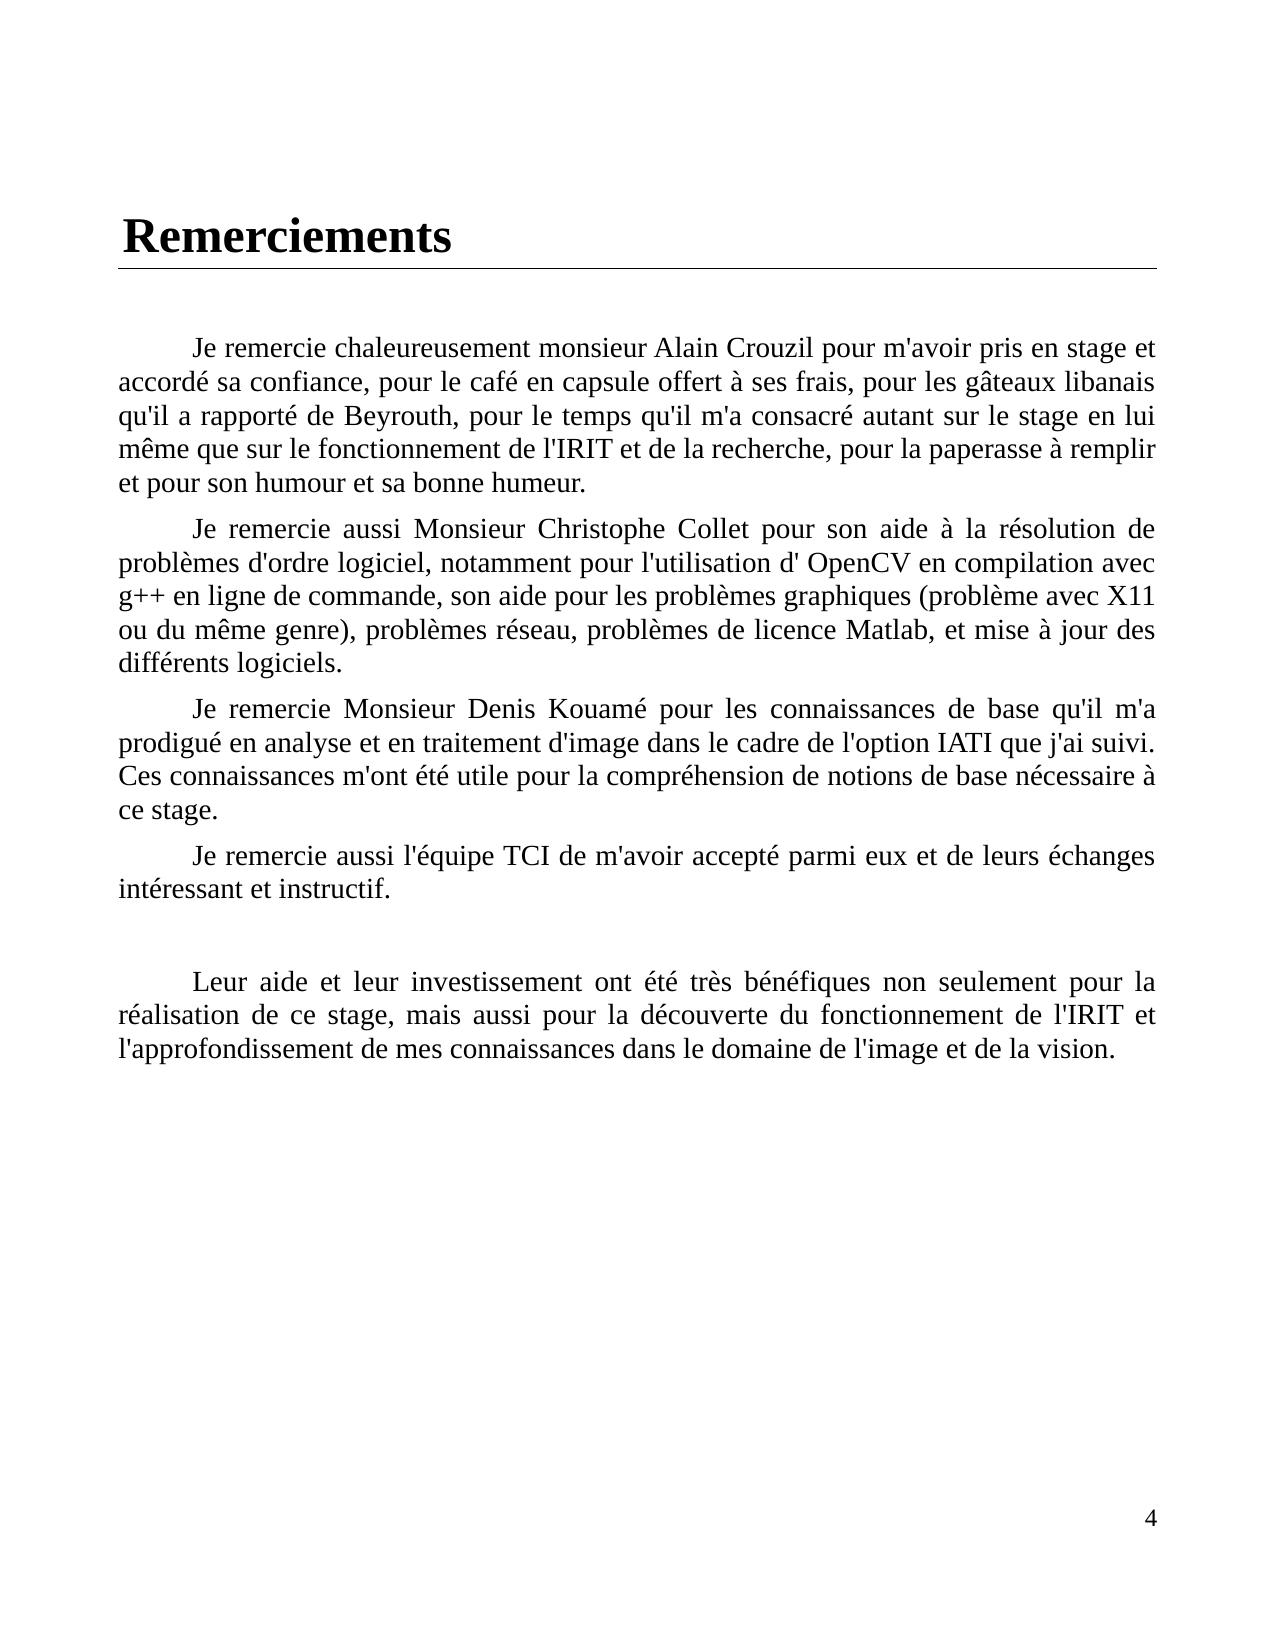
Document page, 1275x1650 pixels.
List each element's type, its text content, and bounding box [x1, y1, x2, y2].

text Je remercie aussi l'équipe TCI de m'avoir accepté parmi eux et de leurs échanges intéressant et instructif. [118, 838, 1157, 905]
text Je remercie chaleureusement monsieur Alain Crouzil pour m'avoir pris en stage et accordé sa confiance, pour le café en capsule offert à ses frais, pour les gâteaux libanais qu'il a rapporté de Beyrouth, pour le temps qu'il m'a consacré autant sur le stage en lui même que sur le fonctionnement de l'IRIT et de la recherche, pour la paperasse à remplir et pour son humour et sa bonne humeur. [118, 326, 1157, 499]
text Leur aide et leur investissement ont été très bénéfiques non seulement pour la réalisation de ce stage, mais aussi pour la découverte du fonctionnement de l'IRIT et l'approfondissement de mes connaissances dans le domaine de l'image et de la vision. [118, 964, 1157, 1064]
text Je remercie Monsieur Denis Kouamé pour les connaissances de base qu'il m'a prodigué en analyse et en traitement d'image dans le cadre de l'option IATI que j'ai suivi. Ces connaissances m'ont été utile pour la compréhension de notions de base nécessaire à ce stage. [118, 691, 1157, 826]
text Je remercie aussi Monsieur Christophe Collet pour son aide à la résolution de problèmes d'ordre logiciel, notamment pour l'utilisation d' OpenCV en compilation avec g++ en ligne de commande, son aide pour les problèmes graphiques (problème avec X11 ou du même genre), problèmes réseau, problèmes de licence Matlab, et mise à jour des différents logiciels. [118, 511, 1157, 679]
subtitle Remerciements [118, 201, 1157, 268]
